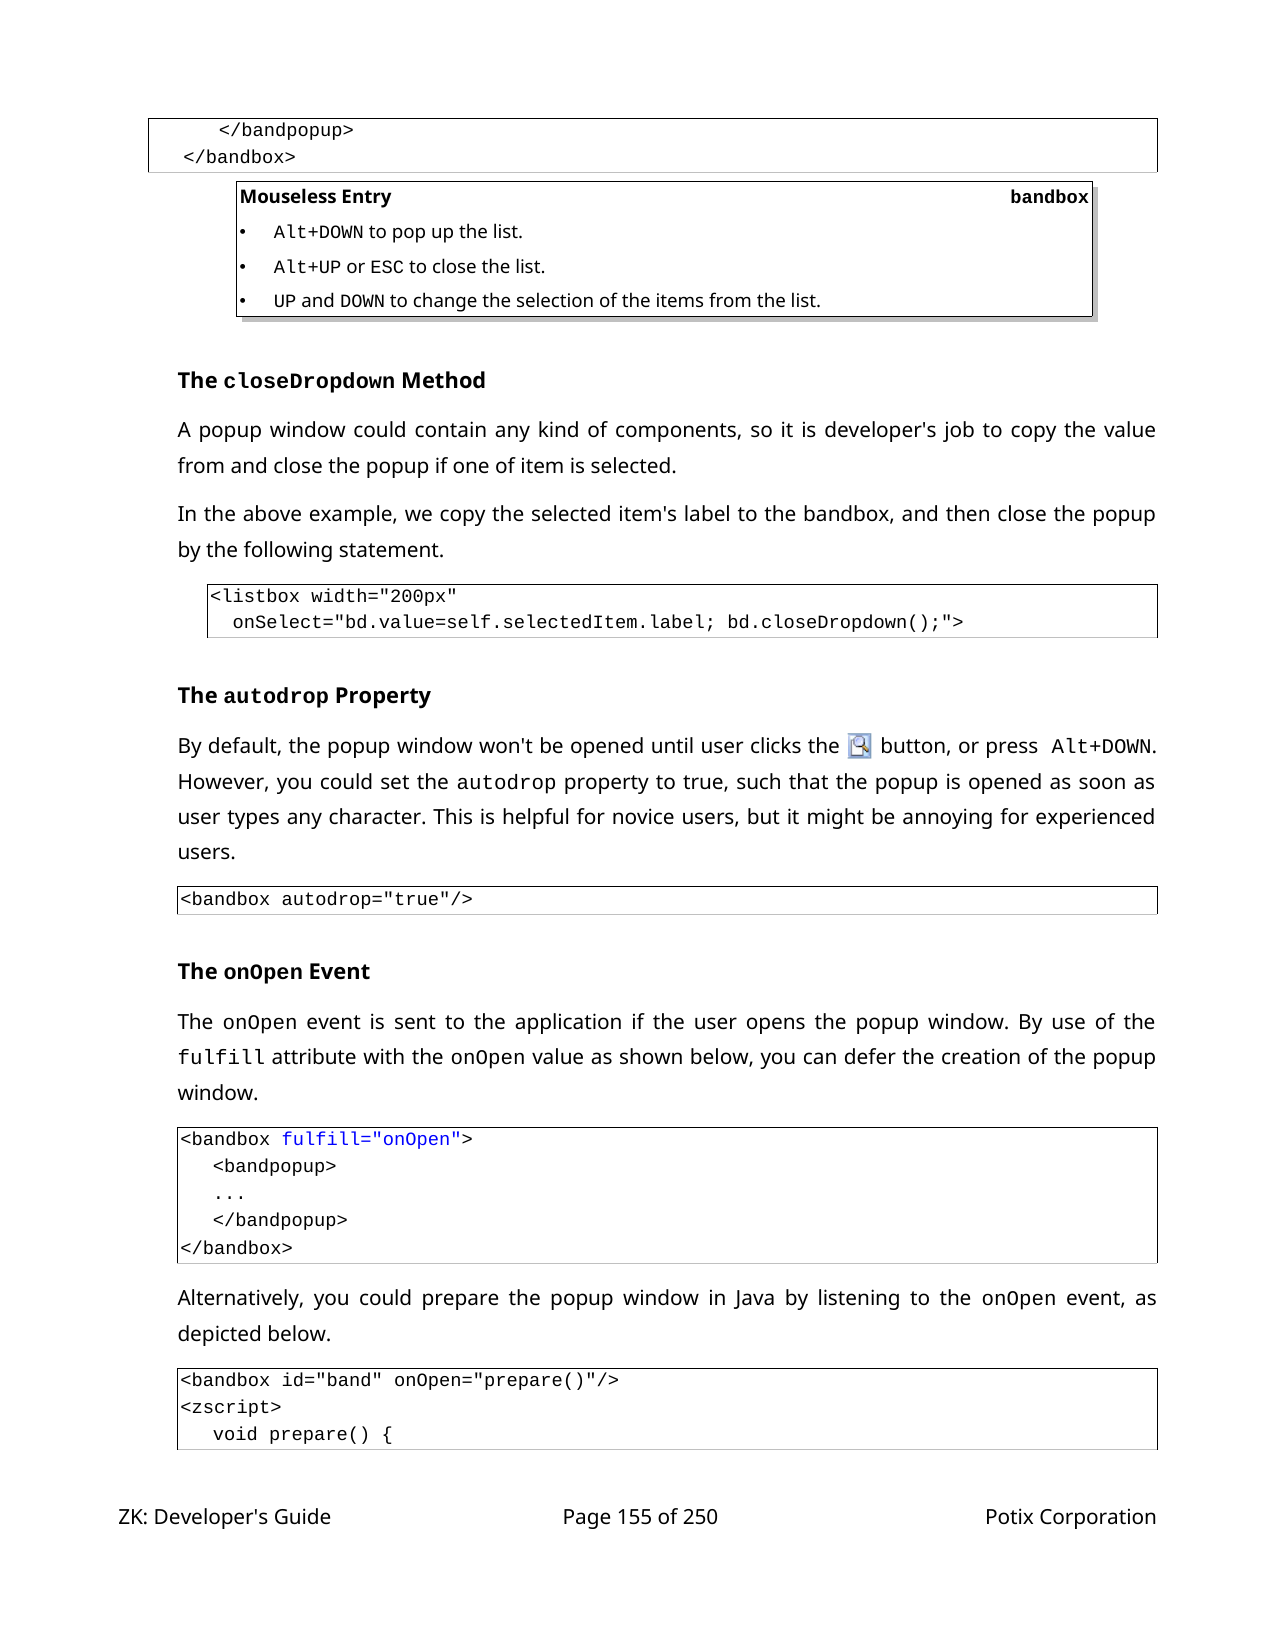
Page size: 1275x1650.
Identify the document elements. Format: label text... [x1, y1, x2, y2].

subtitle The onOpen Event [177, 956, 1157, 986]
text Mouseless Entry bandbox [237, 182, 1092, 209]
text A popup window could contain any kind of components, so it is developer's job to copy the value from and close the popup if one of item is selected. [177, 416, 1157, 479]
subtitle The autodrop Property [177, 680, 1157, 710]
list Alt+UP or ESC to close the list. [237, 250, 1092, 279]
text <bandpopup> [178, 1154, 1157, 1178]
text ... [178, 1181, 1157, 1205]
text <zscript> [178, 1395, 1157, 1419]
text Alternatively, you could prepare the popup window in Java by listening to the onOpen event, as depicted below. [177, 1283, 1157, 1347]
list UP and DOWN to change the selection of the items from the list. [237, 284, 1092, 316]
text </bandpopup> </bandbox> [149, 119, 1157, 172]
text The onOpen event is sent to the application if the user opens the popup window. By use of the fulfill attribute with the onOpen value as shown below, you can defer the creation of the popup window. [177, 1007, 1157, 1106]
text </bandbox> [178, 1236, 1157, 1263]
picture [847, 732, 874, 760]
list Alt+DOWN to pop up the list. [237, 215, 1092, 244]
text <bandbox id="band" onOpen="prepare()"/> [178, 1369, 1157, 1392]
text <listbox width="200px" onSelect="bd.value=self.selectedItem.label; bd.closeDropdown();"> [208, 585, 1157, 637]
text void prepare() { [178, 1422, 1157, 1449]
text <bandbox fulfill="onOpen"> [178, 1128, 1157, 1151]
text By default, the popup window won't be opened until user clicks the button, or press Alt+DOWN. However, you could set the autodrop property to true, such that the popup is opened as soon as user types any character. This is helpful for novice users, but it might be annoying for experienced users. [177, 731, 1157, 866]
text </bandpopup> [178, 1208, 1157, 1233]
text <bandbox autodrop="true"/> [178, 887, 1157, 914]
subtitle The closeDropdown Method [177, 365, 1157, 395]
text In the above example, we copy the selected item's label to the bandbox, and then close the popup by the following statement. [177, 499, 1157, 563]
